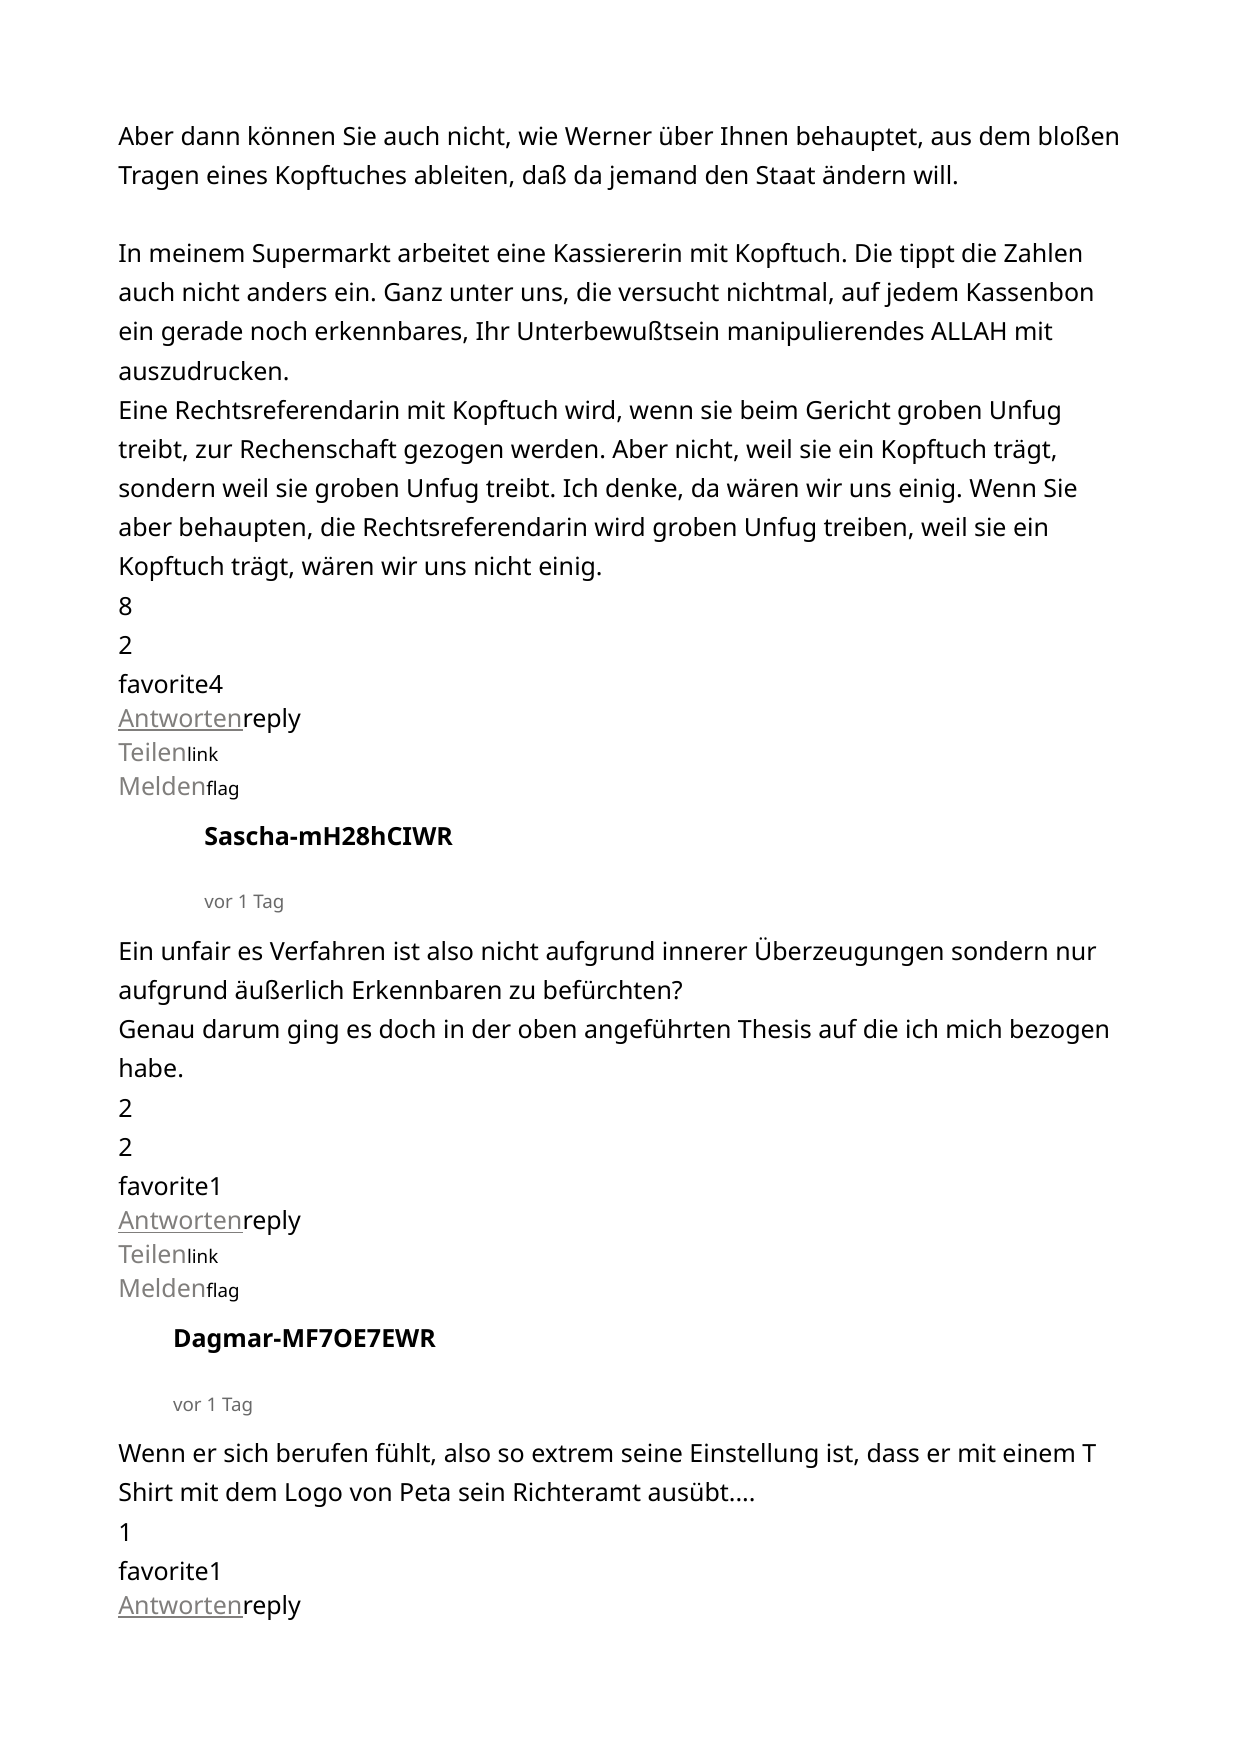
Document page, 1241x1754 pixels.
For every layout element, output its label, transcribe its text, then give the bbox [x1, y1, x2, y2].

text 2 [118, 1090, 1122, 1124]
text Antwortenreply [118, 1587, 1122, 1621]
text Sascha-mH28hCIWR [204, 818, 1114, 852]
text vor 1 Tag [204, 889, 1117, 914]
text 8 [118, 588, 1122, 622]
text Aber dann können Sie auch nicht, wie Werner über Ihnen behauptet, aus dem bloßen Tragen eines Kopftuches ableiten, daß da jemand den Staat ändern will. In meinem Supermarkt arbeitet eine Kassiererin mit Kopftuch. Die tippt die Zahlen auch nicht anders ein. Ganz unter uns, die versucht nichtmal, auf jedem Kassenbon ein gerade noch erkennbares, Ihr Unterbewußtsein manipulierendes ALLAH mit auszudrucken. Eine Rechtsreferendarin mit Kopftuch wird, wenn sie beim Gericht groben Unfug treibt, zur Rechenschaft gezogen werden. Aber nicht, weil sie ein Kopftuch trägt, sondern weil sie groben Unfug treibt. Ich denke, da wären wir uns einig. Wenn Sie aber behaupten, die Rechtsreferendarin wird groben Unfug treiben, weil sie ein Kopftuch trägt, wären wir uns nicht einig. [118, 118, 1122, 583]
text favorite1 [118, 1553, 1122, 1587]
text Antwortenreply [118, 1203, 1122, 1237]
text favorite1 [118, 1169, 1122, 1203]
text Teilenlink [118, 1237, 1122, 1271]
text favorite4 [118, 666, 1122, 701]
text Antwortenreply [118, 701, 1122, 734]
text Dagmar-MF7OE7EWR [173, 1321, 1114, 1354]
text vor 1 Tag [173, 1391, 1117, 1416]
text Meldenflag [118, 769, 1122, 803]
text Wenn er sich berufen fühlt, also so extrem seine Einstellung ist, dass er mit einem T Shirt mit dem Logo von Peta sein Richteramt ausübt.... [118, 1436, 1122, 1509]
text 2 [118, 1129, 1122, 1163]
text Ein unfair es Verfahren ist also nicht aufgrund innerer Überzeugungen sondern nur aufgrund äußerlich Erkennbaren zu befürchten? Genau darum ging es doch in der oben angeführten Thesis auf die ich mich bezogen habe. [118, 934, 1122, 1085]
text 2 [118, 627, 1122, 661]
text Teilenlink [118, 734, 1122, 769]
text 1 [118, 1514, 1122, 1548]
text Meldenflag [118, 1271, 1122, 1305]
